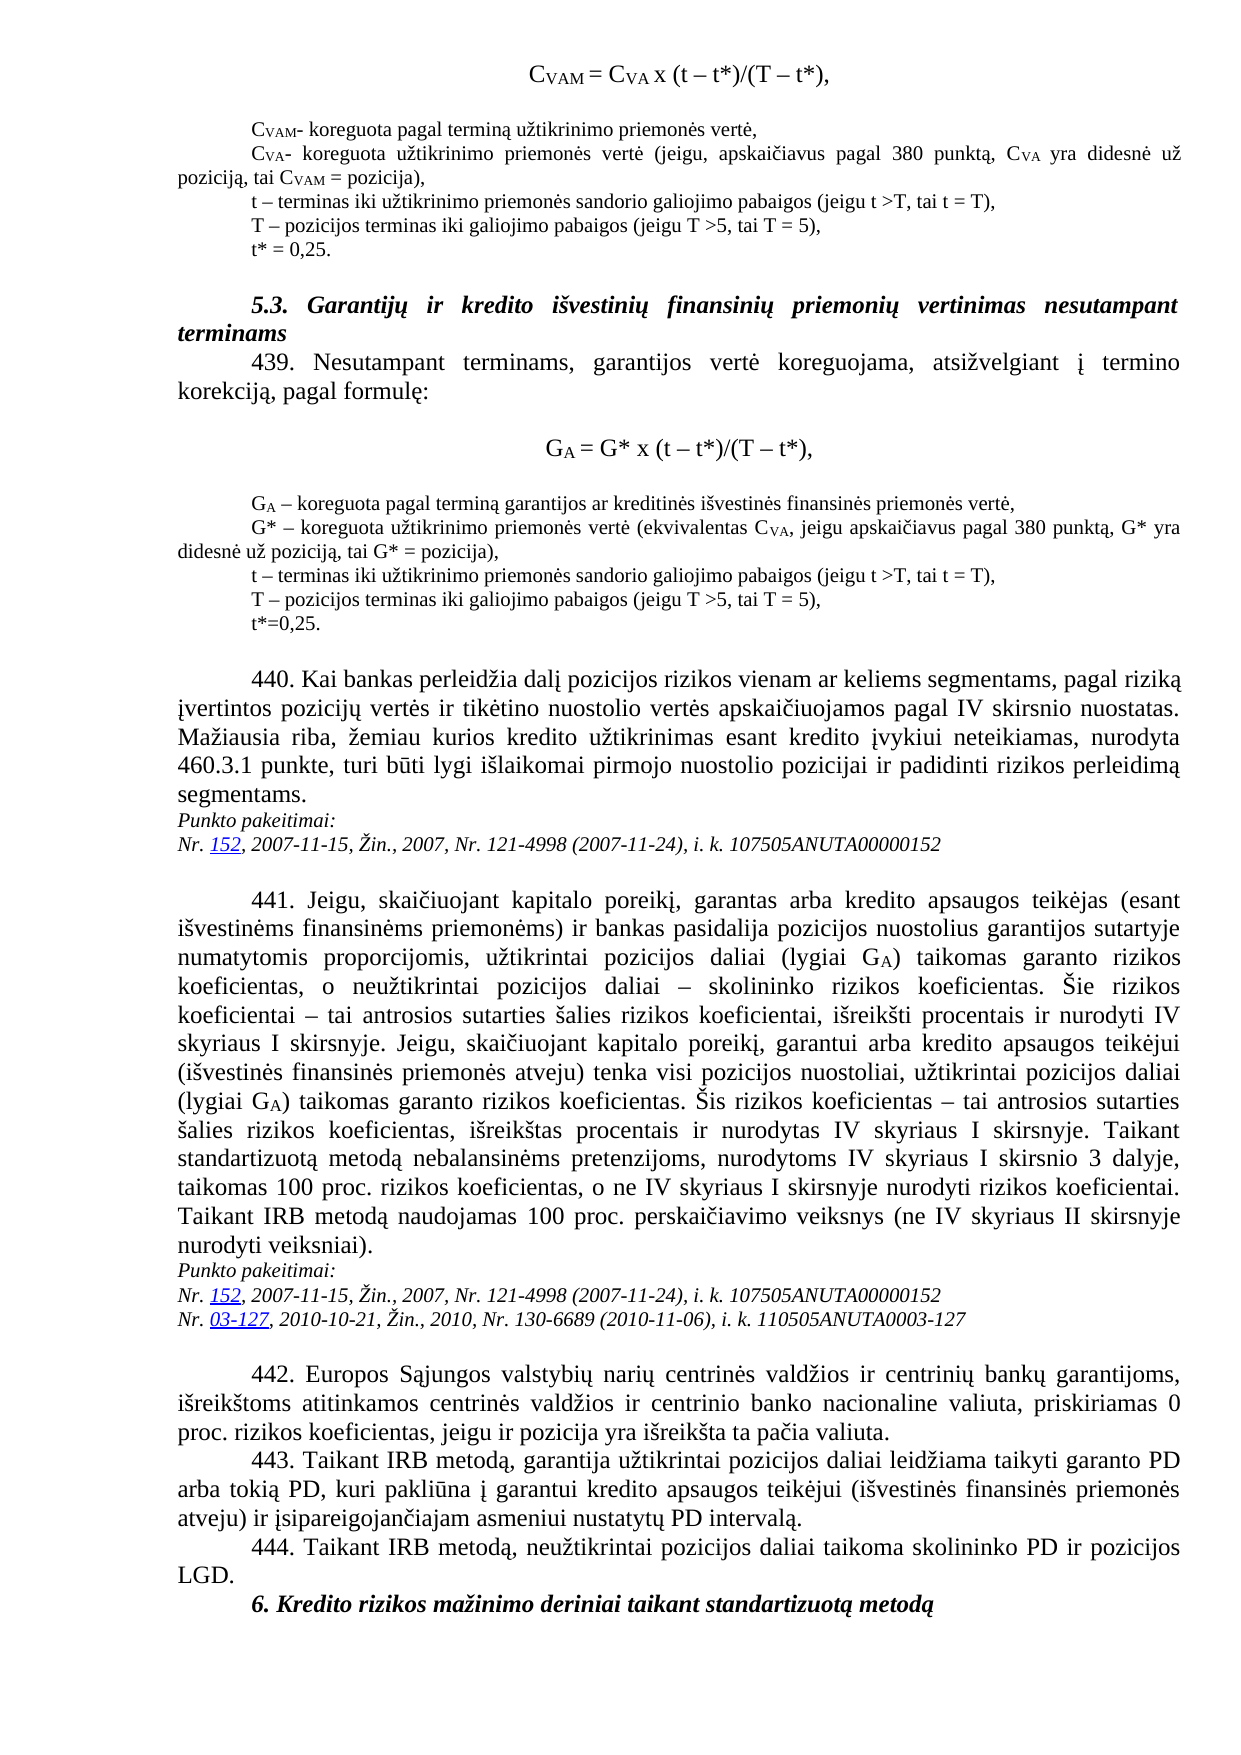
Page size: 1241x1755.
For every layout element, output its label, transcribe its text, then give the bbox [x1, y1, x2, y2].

text Punkto pakeitimai: [177, 808, 1181, 832]
text CVA- koreguota užtikrinimo priemonės vertė (jeigu, apskaičiavus pagal 380 punktą, CVA yra didesnė už poziciją, tai CVAM = pozicija), [177, 141, 1181, 189]
text T – pozicijos terminas iki galiojimo pabaigos (jeigu T >5, tai T = 5), [177, 213, 1181, 237]
text t*=0,25. [177, 611, 1181, 635]
text Nr. 152, 2007-11-15, Žin., 2007, Nr. 121-4998 (2007-11-24), i. k. 107505ANUTA00000152 [177, 832, 1181, 856]
text 440. Kai bankas perleidžia dalį pozicijos rizikos vienam ar keliems segmentams, pagal riziką įvertintos pozicijų vertės ir tikėtino nuostolio vertės apskaičiuojamos pagal IV skirsnio nuostatas. Mažiausia riba, žemiau kurios kredito užtikrinimas esant kredito įvykiui neteikiamas, nurodyta 460.3.1 punkte, turi būti lygi išlaikomai pirmojo nuostolio pozicijai ir padidinti rizikos perleidimą segmentams. [177, 664, 1181, 808]
text 444. Taikant IRB metodą, neužtikrintai pozicijos daliai taikoma skolininko PD ir pozicijos LGD. [177, 1532, 1181, 1589]
text CVAM = CVA x (t – t*)/(T – t*), [177, 59, 1181, 88]
text 6. Kredito rizikos mažinimo deriniai taikant standartizuotą metodą [177, 1589, 1181, 1618]
text t* = 0,25. [177, 237, 1181, 261]
text 441. Jeigu, skaičiuojant kapitalo poreikį, garantas arba kredito apsaugos teikėjas (esant išvestinėms finansinėms priemonėms) ir bankas pasidalija pozicijos nuostolius garantijos sutartyje numatytomis proporcijomis, užtikrintai pozicijos daliai (lygiai GA) taikomas garanto rizikos koeficientas, o neužtikrintai pozicijos daliai – skolininko rizikos koeficientas. Šie rizikos koeficientai – tai antrosios sutarties šalies rizikos koeficientai, išreikšti procentais ir nurodyti IV skyriaus I skirsnyje. Jeigu, skaičiuojant kapitalo poreikį, garantui arba kredito apsaugos teikėjui (išvestinės finansinės priemonės atveju) tenka visi pozicijos nuostoliai, užtikrintai pozicijos daliai (lygiai GA) taikomas garanto rizikos koeficientas. Šis rizikos koeficientas – tai antrosios sutarties šalies rizikos koeficientas, išreikštas procentais ir nurodytas IV skyriaus I skirsnyje. Taikant standartizuotą metodą nebalansinėms pretenzijoms, nurodytoms IV skyriaus I skirsnio 3 dalyje, taikomas 100 proc. rizikos koeficientas, o ne IV skyriaus I skirsnyje nurodyti rizikos koeficientai. Taikant IRB metodą naudojamas 100 proc. perskaičiavimo veiksnys (ne IV skyriaus II skirsnyje nurodyti veiksniai). [177, 885, 1181, 1258]
text G* – koreguota užtikrinimo priemonės vertė (ekvivalentas CVA, jeigu apskaičiavus pagal 380 punktą, G* yra didesnė už poziciją, tai G* = pozicija), [177, 515, 1181, 563]
text 439. Nesutampant terminams, garantijos vertė koreguojama, atsižvelgiant į termino korekciją, pagal formulę: [177, 347, 1181, 405]
text CVAM- koreguota pagal terminą užtikrinimo priemonės vertė, [177, 117, 1181, 141]
text 442. Europos Sąjungos valstybių narių centrinės valdžios ir centrinių bankų garantijoms, išreikštoms atitinkamos centrinės valdžios ir centrinio banko nacionaline valiuta, priskiriamas 0 proc. rizikos koeficientas, jeigu ir pozicija yra išreikšta ta pačia valiuta. [177, 1359, 1181, 1446]
text GA = G* x (t – t*)/(T – t*), [177, 433, 1181, 462]
text 5.3. Garantijų ir kredito išvestinių finansinių priemonių vertinimas nesutampant terminams [177, 290, 1181, 347]
text Nr. 03-127, 2010-10-21, Žin., 2010, Nr. 130-6689 (2010-11-06), i. k. 110505ANUTA0003-127 [177, 1307, 1181, 1331]
text t – terminas iki užtikrinimo priemonės sandorio galiojimo pabaigos (jeigu t >T, tai t = T), [177, 189, 1181, 213]
text GA – koreguota pagal terminą garantijos ar kreditinės išvestinės finansinės priemonės vertė, [177, 491, 1181, 515]
text Punkto pakeitimai: [177, 1258, 1181, 1282]
text T – pozicijos terminas iki galiojimo pabaigos (jeigu T >5, tai T = 5), [177, 587, 1181, 611]
text Nr. 152, 2007-11-15, Žin., 2007, Nr. 121-4998 (2007-11-24), i. k. 107505ANUTA00000152 [177, 1282, 1181, 1307]
text 443. Taikant IRB metodą, garantija užtikrintai pozicijos daliai leidžiama taikyti garanto PD arba tokią PD, kuri pakliūna į garantui kredito apsaugos teikėjui (išvestinės finansinės priemonės atveju) ir įsipareigojančiajam asmeniui nustatytų PD intervalą. [177, 1446, 1181, 1532]
text t – terminas iki užtikrinimo priemonės sandorio galiojimo pabaigos (jeigu t >T, tai t = T), [177, 563, 1181, 587]
